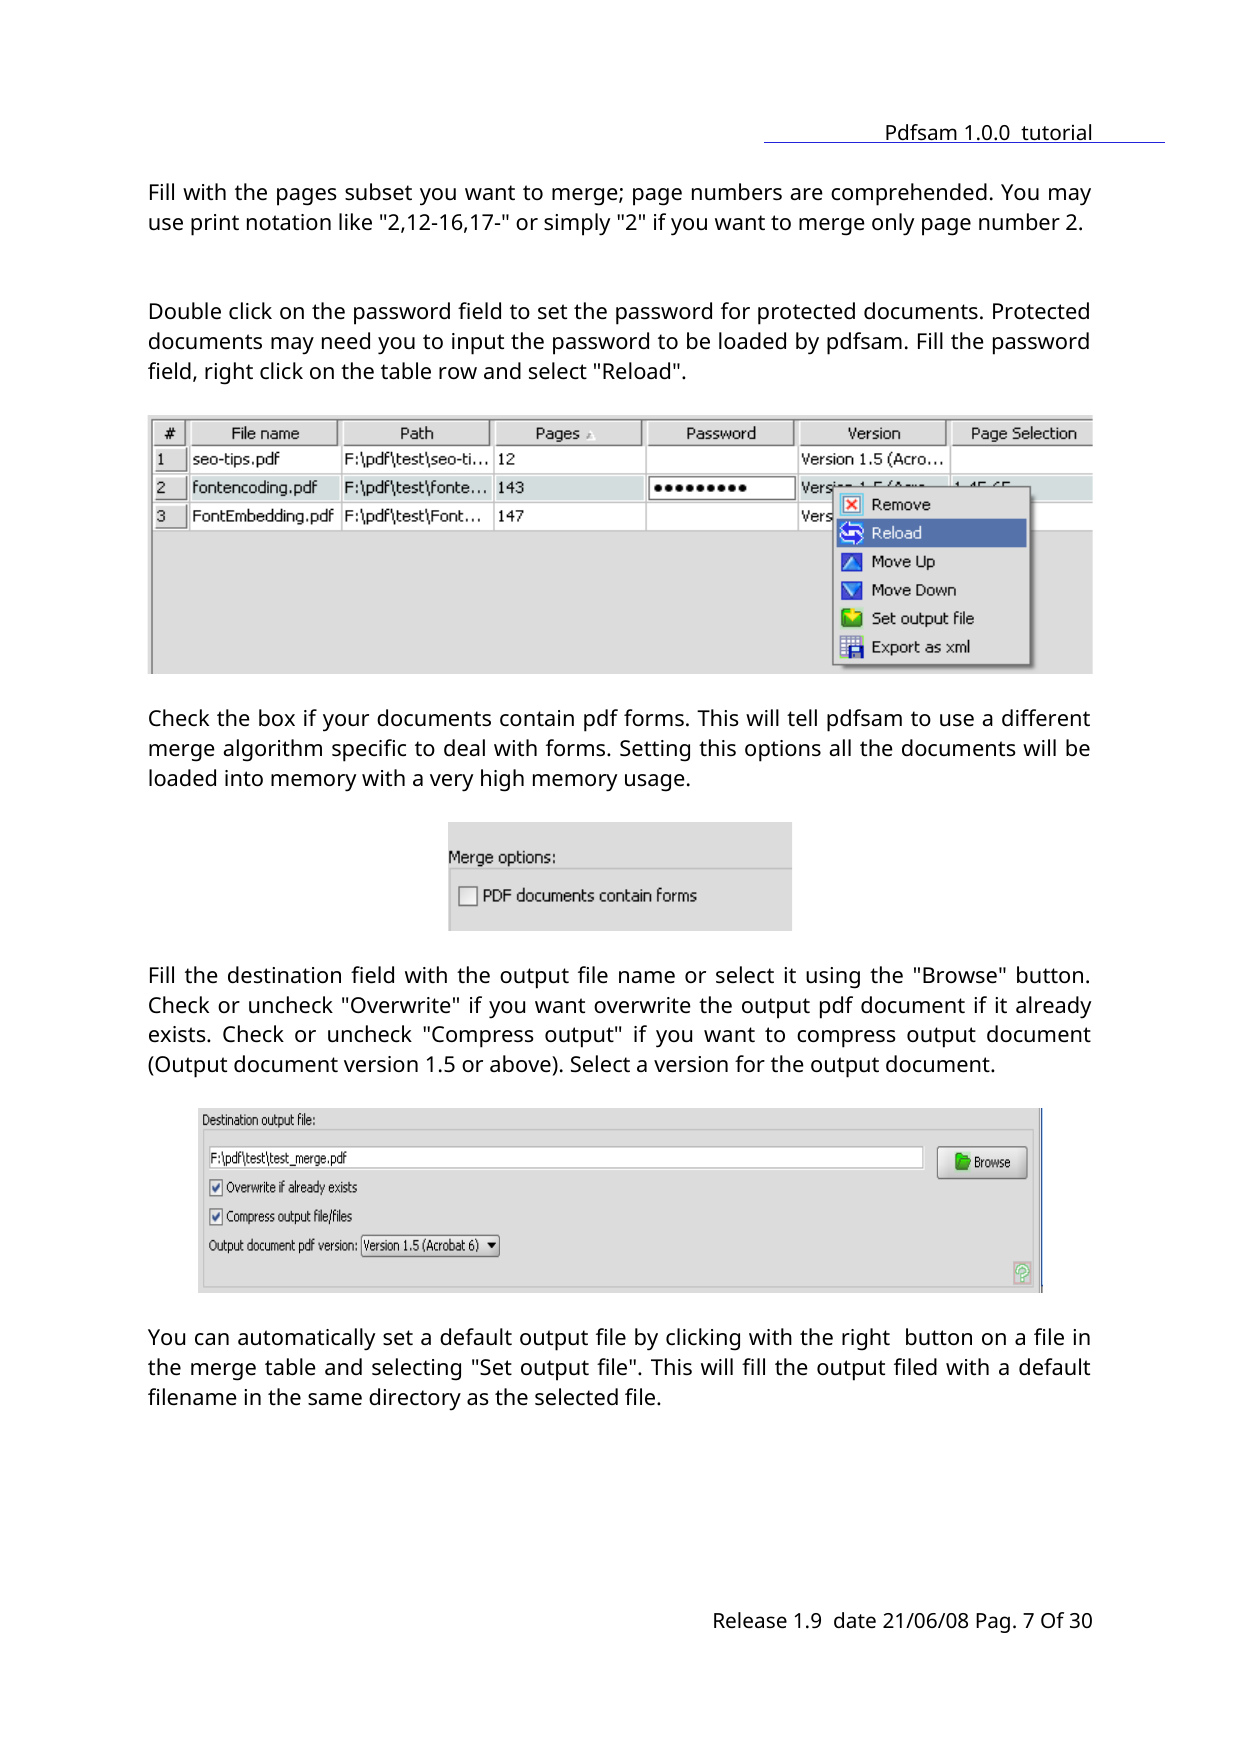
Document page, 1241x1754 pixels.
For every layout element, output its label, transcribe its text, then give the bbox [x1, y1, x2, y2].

text You can automatically set a default output file by clicking with the right button on a file in the merge table and selecting "Set output file". This will fill the output filed with a default filename in the same directory as the selected file. [148, 1322, 1093, 1412]
text Double click on the password field to set the password for protected documents. Protected documents may need you to input the password to be loaded by pdfsam. Fill the password field, right click on the table row and select "Reload". [148, 296, 1093, 386]
text Check the box if your documents contain pdf forms. This will tell pdfsam to use a different merge algorithm specific to deal with forms. Setting this options all the documents will be loaded into memory with a very high memory usage. [148, 703, 1093, 792]
text Fill the destination field with the output file name or select it using the "Browse" button. Check or uncheck "Overwrite" if you want overwrite the output pdf document if it already exists. Check or uncheck "Compress output" if you want to compress output document (Output document version 1.5 or above). Select a version for the output document. [148, 960, 1093, 1079]
text Fill with the pages subset you want to merge; page numbers are comprehended. You may use print notation like "2,12-16,17-" or simply "2" if you want to merge only page number 2. [148, 177, 1093, 237]
